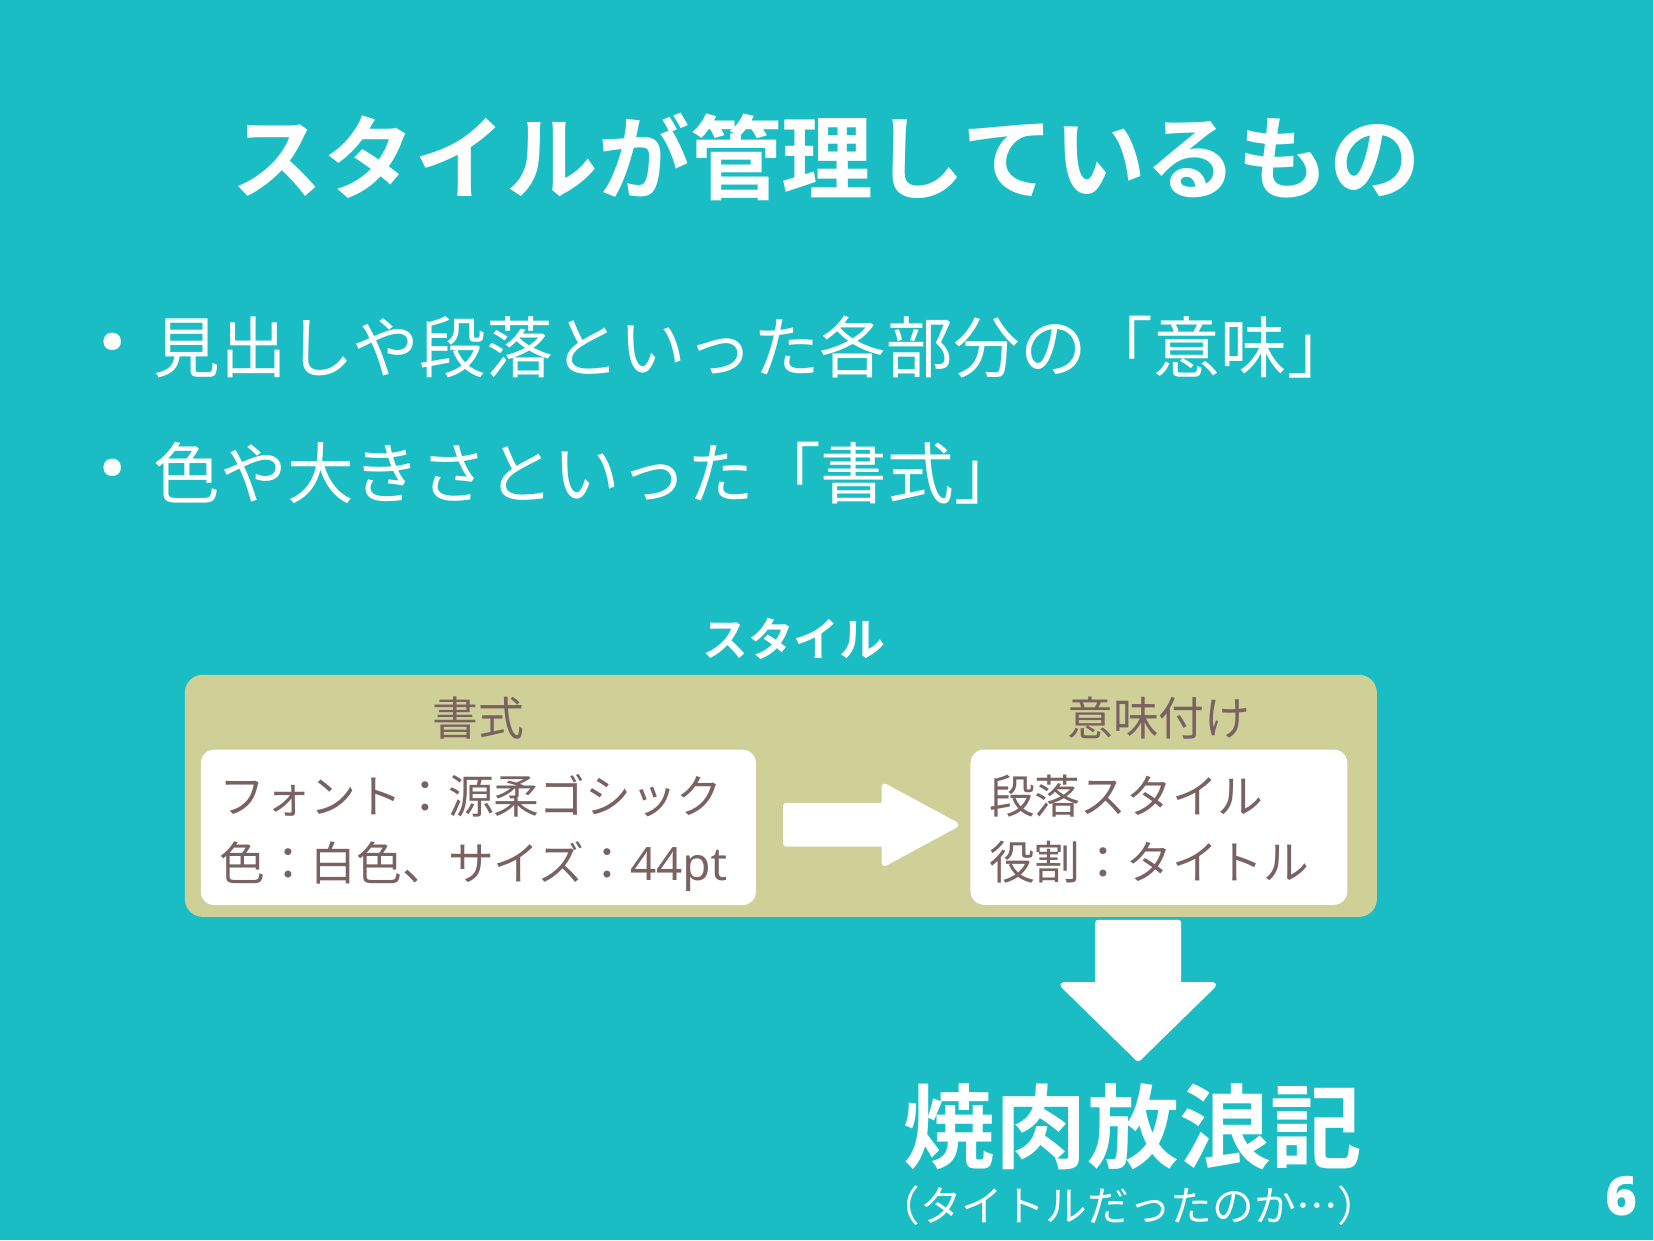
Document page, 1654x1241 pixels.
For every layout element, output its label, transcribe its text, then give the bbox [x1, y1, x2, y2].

text_box 意味付け [1024, 675, 1294, 749]
text_box 段落スタイル 役割：タイトル [970, 749, 1348, 905]
title スタイルが管理しているもの [82, 49, 1571, 257]
text_box スタイル [687, 595, 901, 675]
text_box 焼肉放浪記 [889, 1047, 1378, 1165]
text_box フォント：源柔ゴシック 色：白色、サイズ：44pt [200, 749, 756, 906]
text_box （タイトルだったのか…） [863, 1165, 1395, 1239]
list 見出しや段落といった各部分の「意味」 色や大きさといった「書式」 [82, 295, 1571, 697]
text_box 書式 [417, 675, 539, 749]
text_box [1063, 922, 1214, 1059]
text_box [184, 674, 1377, 917]
